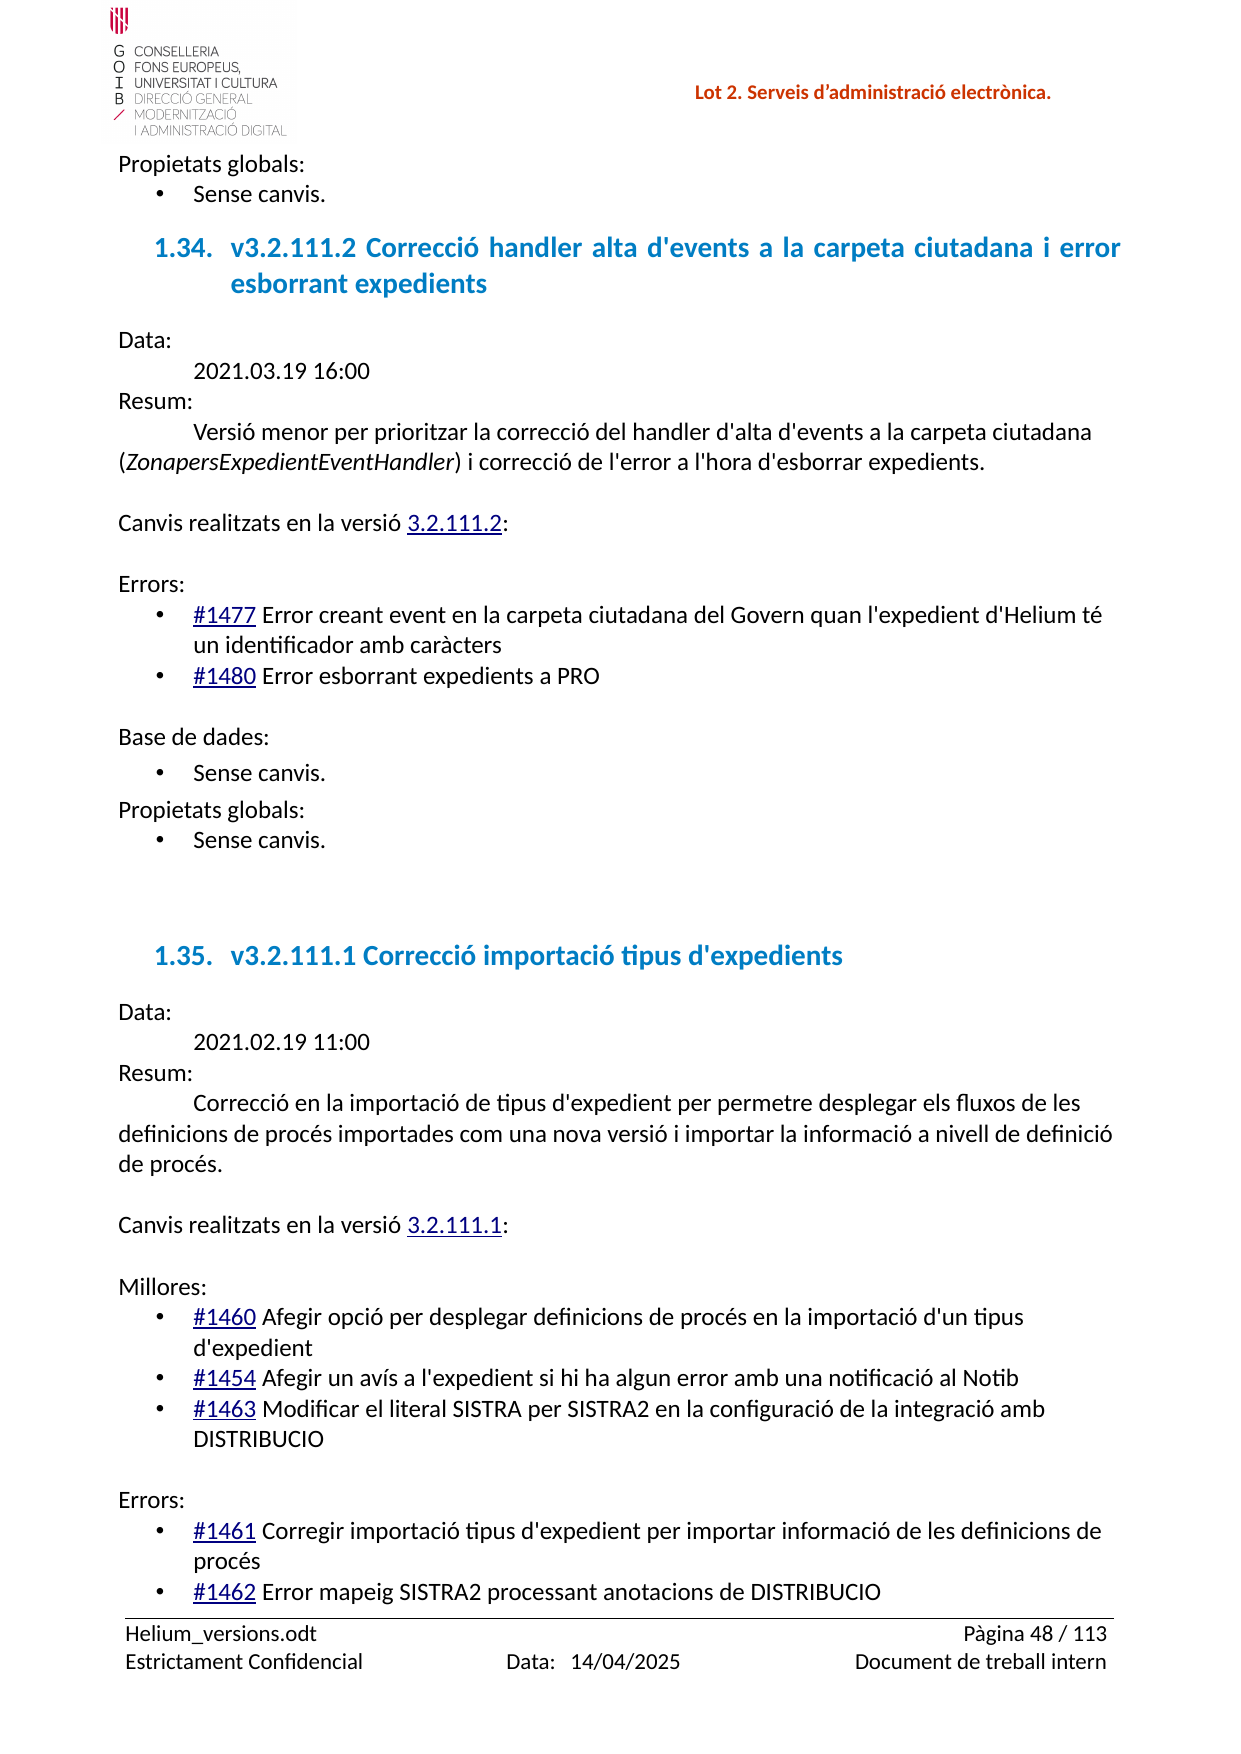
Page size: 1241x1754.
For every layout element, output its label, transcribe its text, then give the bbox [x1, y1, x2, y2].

text Canvis realitzats en la versió 3.2.111.2: [118, 507, 1122, 538]
text 2021.03.19 16:00 [118, 355, 1122, 385]
list #1480 Error esborrant expedients a PRO [156, 660, 1122, 691]
text Resum: [118, 1057, 1122, 1087]
list Sense canvis. [156, 824, 1122, 855]
list #1454 Afegir un avís a l'expedient si hi ha algun error amb una notificació al Notib [156, 1362, 1122, 1393]
text Propietats globals: [118, 148, 1122, 178]
list #1462 Error mapeig SISTRA2 processant anotacions de DISTRIBUCIO [156, 1576, 1122, 1606]
list Sense canvis. [156, 757, 1122, 788]
text Millores: [118, 1271, 1122, 1301]
text Versió menor per prioritzar la correcció del handler d'alta d'events a la carpeta ciutadana (ZonapersExpedientEventHandler) i correcció de l'error a l'hora d'esborrar expedients. [118, 416, 1122, 477]
text Data: [118, 996, 1122, 1026]
text Correcció en la importació de tipus d'expedient per permetre desplegar els fluxos de les definicions de procés importades com una nova versió i importar la informació a nivell de definició de procés. [118, 1087, 1122, 1179]
list #1460 Afegir opció per desplegar definicions de procés en la importació d'un tipus d'expedient [156, 1301, 1122, 1362]
list #1477 Error creant event en la carpeta ciutadana del Govern quan l'expedient d'Helium té un identificador amb caràcters [156, 599, 1122, 660]
text 2021.02.19 11:00 [118, 1026, 1122, 1057]
text Base de dades: [118, 721, 1122, 752]
text Resum: [118, 385, 1122, 416]
text Errors: [118, 1484, 1122, 1515]
text Canvis realitzats en la versió 3.2.111.1: [118, 1209, 1122, 1240]
list #1461 Corregir importació tipus d'expedient per importar informació de les definicions de procés [156, 1515, 1122, 1576]
list Sense canvis. [156, 178, 1122, 209]
text Errors: [118, 568, 1122, 599]
picture [100, 0, 297, 144]
text Propietats globals: [118, 794, 1122, 824]
subtitle v3.2.111.1 Correcció importació tipus d'expedients [153, 937, 1122, 972]
text Data: [118, 324, 1122, 355]
subtitle v3.2.111.2 Correcció handler alta d'events a la carpeta ciutadana i error esborrant expedients [153, 229, 1122, 301]
list #1463 Modificar el literal SISTRA per SISTRA2 en la configuració de la integració amb DISTRIBUCIO [156, 1393, 1122, 1454]
